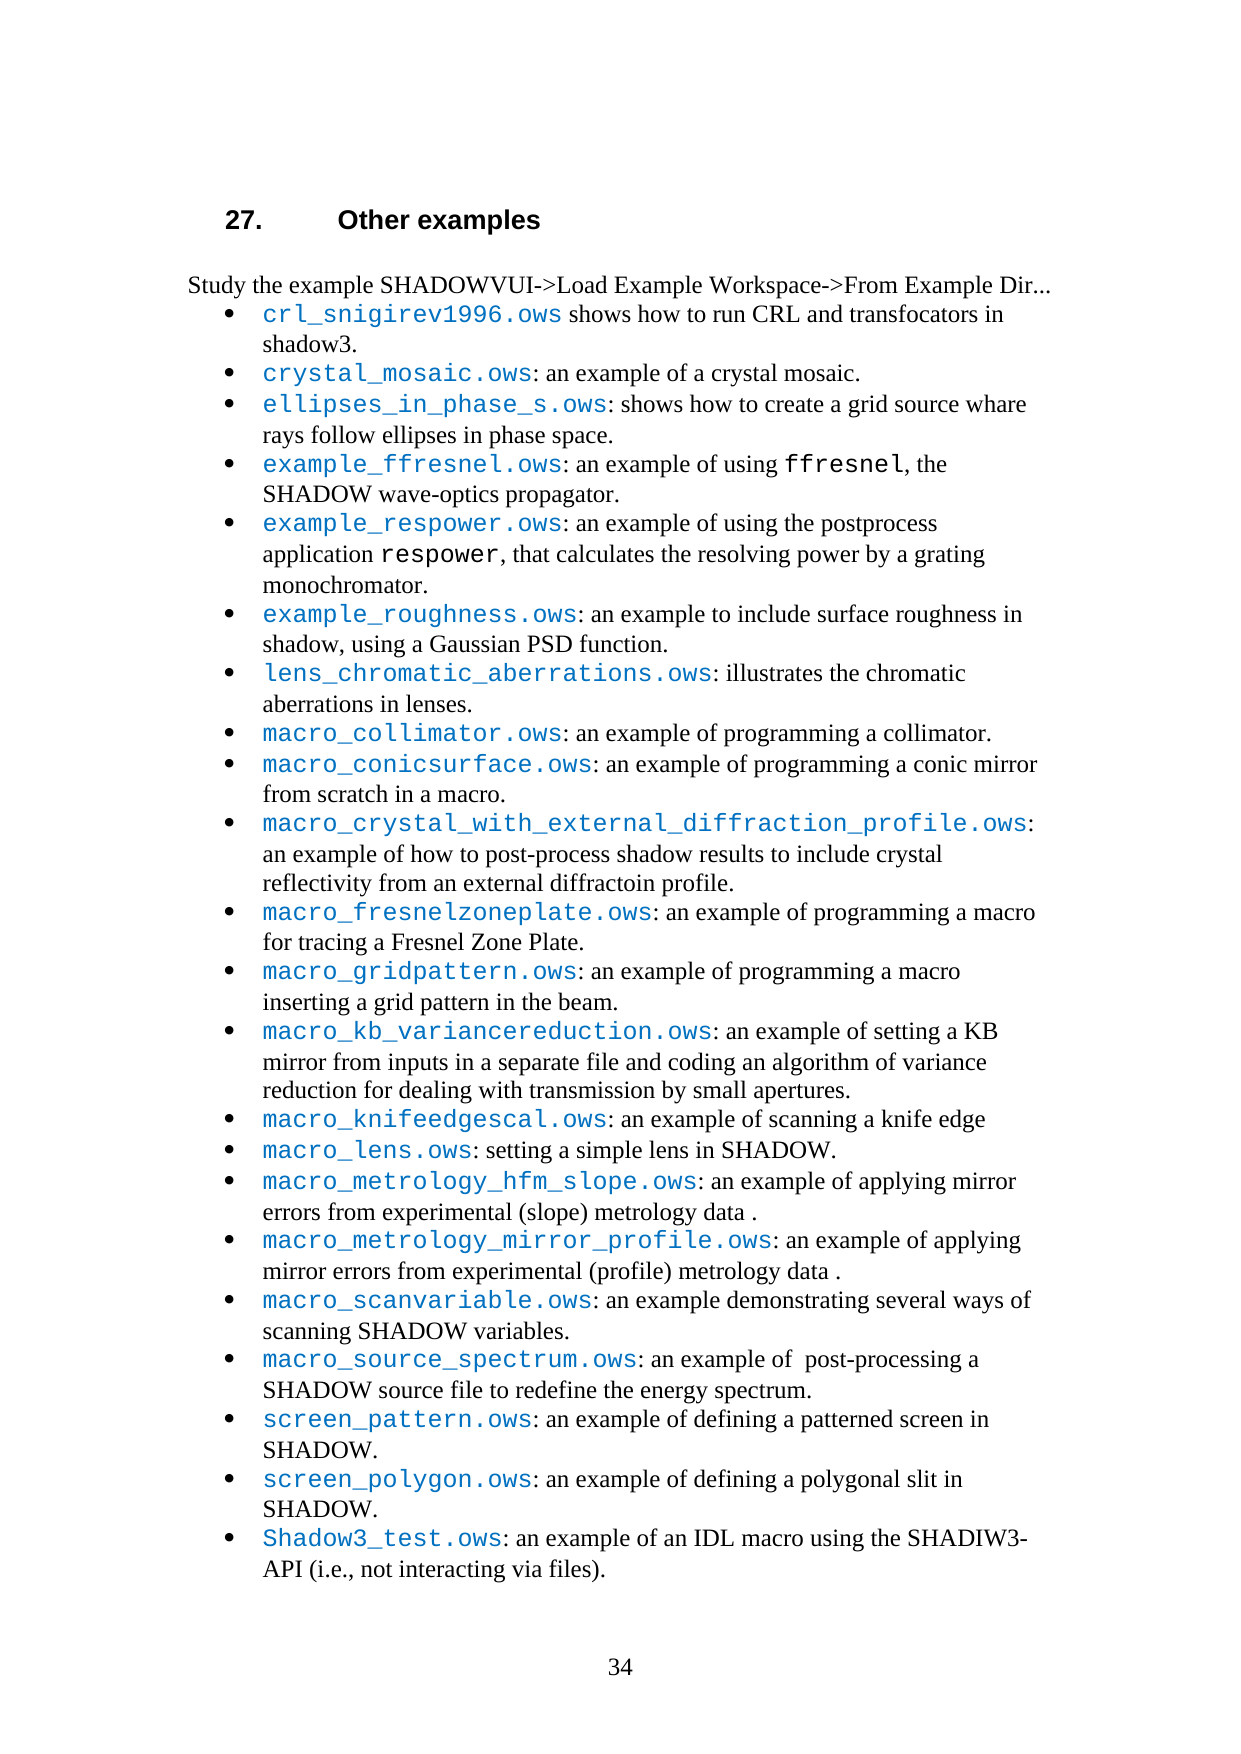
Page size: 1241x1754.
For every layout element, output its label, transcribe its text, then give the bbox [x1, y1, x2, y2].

list macro_knifeedgescal.ows: an example of scanning a knife edge [225, 1104, 1053, 1135]
list macro_crystal_with_external_diffraction_profile.ows: an example of how to post-process shadow results to include crystal reflectivity from an external diffractoin profile. [225, 808, 1053, 897]
list macro_fresnelzoneplate.ows: an example of programming a macro for tracing a Fresnel Zone Plate. [225, 897, 1053, 956]
list macro_lens.ows: setting a simple lens in SHADOW. [225, 1135, 1053, 1166]
list ellipses_in_phase_s.ows: shows how to create a grid source whare rays follow ellipses in phase space. [225, 389, 1053, 449]
list macro_source_spectrum.ows: an example of post-processing a SHADOW source file to redefine the energy spectrum. [225, 1344, 1053, 1404]
list example_roughness.ows: an example to include surface roughness in shadow, using a Gaussian PSD function. [225, 599, 1053, 658]
subtitle Other examples [225, 204, 1053, 235]
list example_respower.ows: an example of using the postprocess application respower, that calculates the resolving power by a grating monochromator. [225, 508, 1053, 599]
list example_ffresnel.ows: an example of using ffresnel, the SHADOW wave-optics propagator. [225, 449, 1053, 508]
list lens_chromatic_aberrations.ows: illustrates the chromatic aberrations in lenses. [225, 658, 1053, 718]
list macro_metrology_hfm_slope.ows: an example of applying mirror errors from experimental (slope) metrology data . [225, 1166, 1053, 1225]
list screen_pattern.ows: an example of defining a patterned screen in SHADOW. [225, 1404, 1053, 1464]
list Shadow3_test.ows: an example of an IDL macro using the SHADIW3-API (i.e., not interacting via files). [225, 1523, 1053, 1583]
text Study the example SHADOWVUI->Load Example Workspace->From Example Dir... [187, 270, 1053, 299]
list crl_snigirev1996.ows shows how to run CRL and transfocators in shadow3. [225, 299, 1053, 358]
list screen_polygon.ows: an example of defining a polygonal slit in SHADOW. [225, 1464, 1053, 1523]
list crystal_mosaic.ows: an example of a crystal mosaic. [225, 358, 1053, 389]
list macro_collimator.ows: an example of programming a collimator. [225, 718, 1053, 749]
list macro_metrology_mirror_profile.ows: an example of applying mirror errors from experimental (profile) metrology data . [225, 1225, 1053, 1285]
list macro_gridpattern.ows: an example of programming a macro inserting a grid pattern in the beam. [225, 956, 1053, 1016]
list macro_conicsurface.ows: an example of programming a conic mirror from scratch in a macro. [225, 749, 1053, 808]
list macro_scanvariable.ows: an example demonstrating several ways of scanning SHADOW variables. [225, 1285, 1053, 1344]
list macro_kb_variancereduction.ows: an example of setting a KB mirror from inputs in a separate file and coding an algorithm of variance reduction for dealing with transmission by small apertures. [225, 1016, 1053, 1104]
